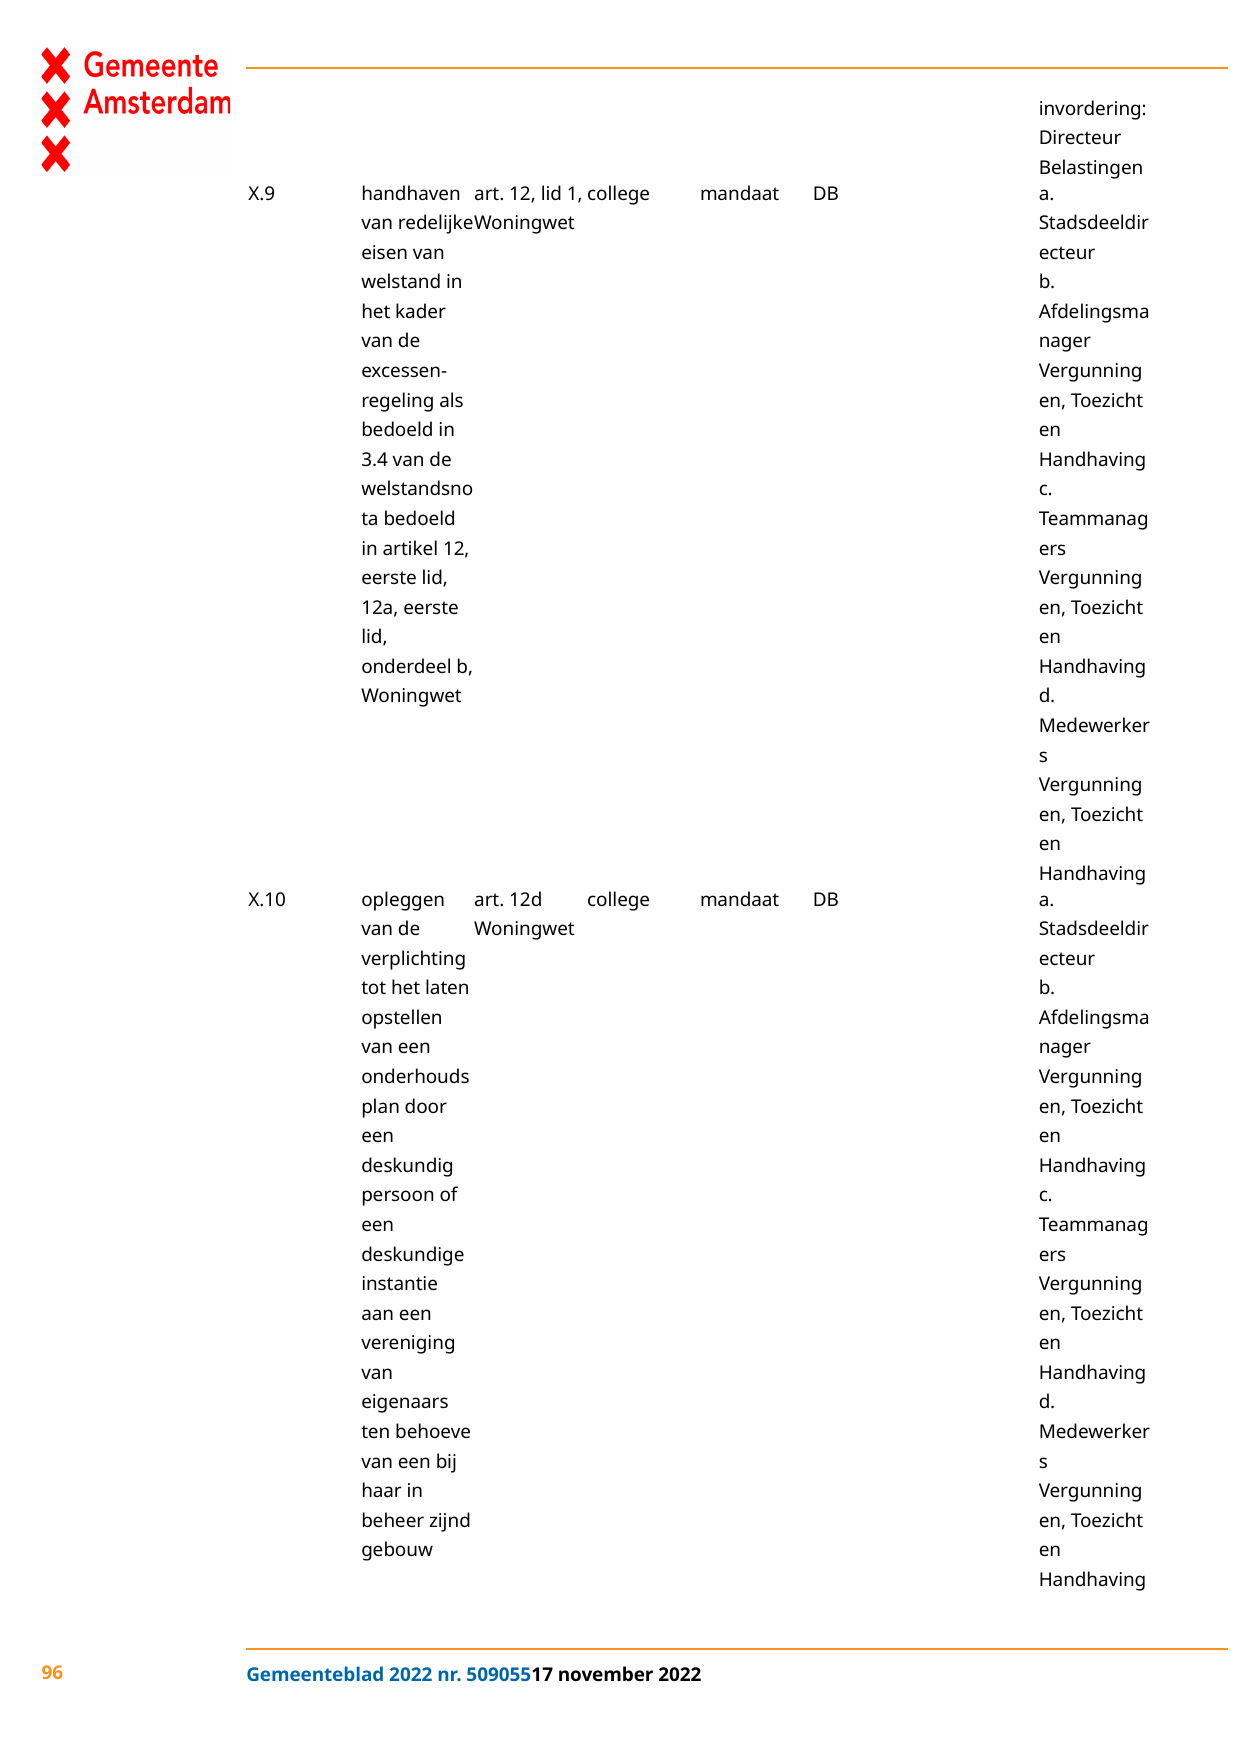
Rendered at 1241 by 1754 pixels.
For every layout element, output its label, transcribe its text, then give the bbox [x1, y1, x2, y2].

table_cell [361, 95, 474, 180]
table_cell [926, 180, 1038, 886]
table_cell X.10 [248, 886, 361, 1592]
table_cell [474, 95, 587, 180]
table_cell X.9 [248, 180, 361, 886]
table_cell college [587, 180, 700, 886]
table_cell [926, 95, 1038, 180]
table_cell opleggen van de verplichting tot het laten opstellen van een onderhoudsplan door een deskundig persoon of een deskundige instantie aan een vereniging van eigenaars ten behoeve van een bij haar in beheer zijnd gebouw [361, 886, 474, 1592]
table_cell art. 12, lid 1, Woningwet [474, 180, 587, 886]
table_cell a. Stadsdeeldirecteur b. Afdelingsmanager Vergunningen, Toezicht en Handhaving c. Teammanagers Vergunningen, Toezicht en Handhaving d. Medewerkers Vergunningen, Toezicht en Handhaving [1039, 180, 1152, 886]
table_cell a. Stadsdeeldirecteur b. Afdelingsmanager Vergunningen, Toezicht en Handhaving c. Teammanagers Vergunningen, Toezicht en Handhaving d. Medewerkers Vergunningen, Toezicht en Handhaving [1039, 886, 1152, 1592]
table_cell college [587, 886, 700, 1592]
table_cell invordering: Directeur Belastingen [1039, 95, 1152, 180]
table_cell [587, 95, 700, 180]
table_cell [700, 95, 813, 180]
table_cell DB [813, 180, 926, 886]
table_cell handhaven van redelijke eisen van welstand in het kader van de excessen-regeling als bedoeld in 3.4 van de welstandsnota bedoeld in artikel 12, eerste lid, 12a, eerste lid, onderdeel b, Woningwet [361, 180, 474, 886]
picture [41, 47, 231, 172]
table_cell [926, 886, 1038, 1592]
table_cell [813, 95, 926, 180]
table_cell [248, 95, 361, 180]
table_cell art. 12d Woningwet [474, 886, 587, 1592]
table_cell mandaat [700, 180, 813, 886]
table_cell mandaat [700, 886, 813, 1592]
table_cell DB [813, 886, 926, 1592]
